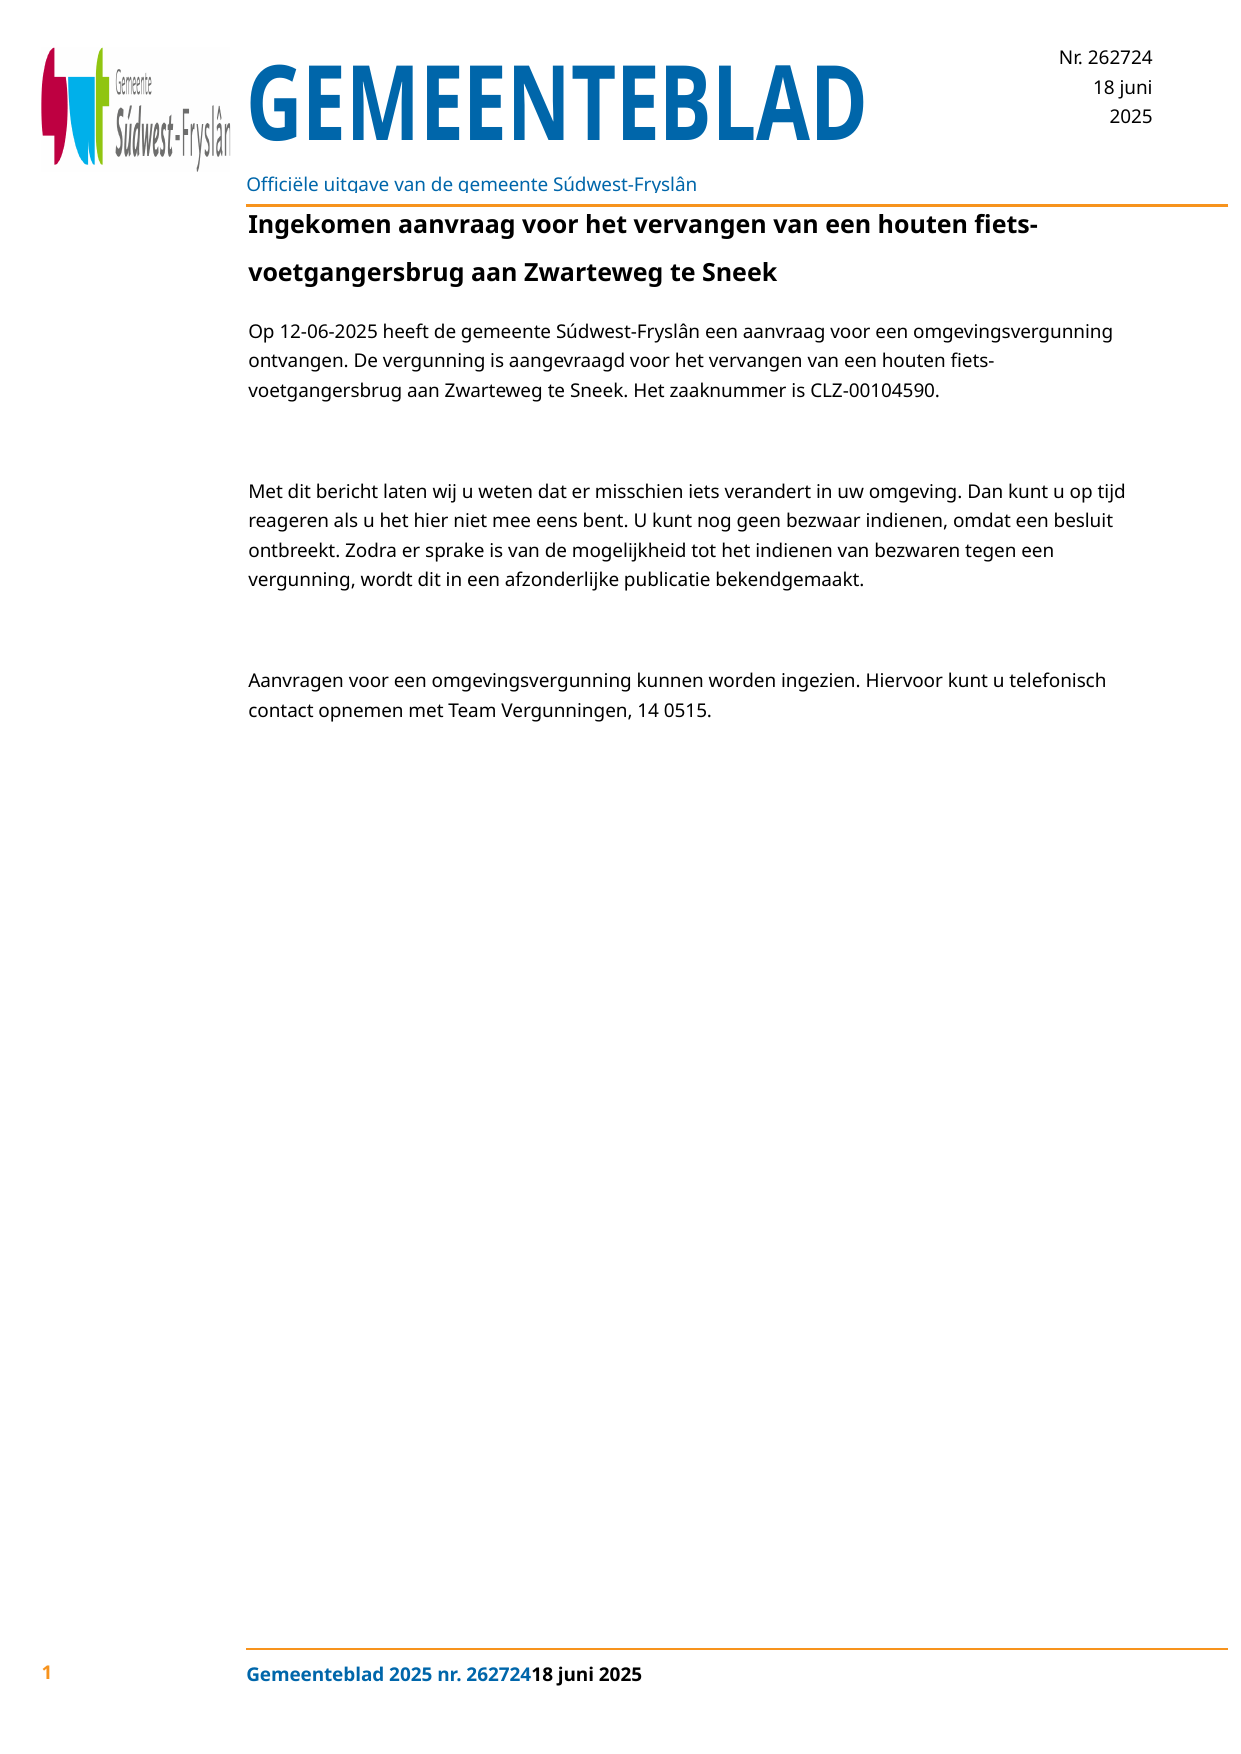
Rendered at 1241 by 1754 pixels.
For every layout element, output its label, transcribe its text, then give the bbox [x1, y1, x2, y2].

text Ingekomen aanvraag voor het vervangen van een houten fiets- voetgangersbrug aan Zwarteweg te Sneek [248, 207, 1152, 288]
picture [41, 47, 231, 172]
text Op 12-06-2025 heeft de gemeente Súdwest-Fryslân een aanvraag voor een omgevingsvergunning ontvangen. De vergunning is aangevraagd voor het vervangen van een houten fiets- voetgangersbrug aan Zwarteweg te Sneek. Het zaaknummer is CLZ-00104590. [248, 318, 1152, 403]
text Met dit bericht laten wij u weten dat er misschien iets verandert in uw omgeving. Dan kunt u op tijd reageren als u het hier niet mee eens bent. U kunt nog geen bezwaar indienen, omdat een besluit ontbreekt. Zodra er sprake is van de mogelijkheid tot het indienen van bezwaren tegen een vergunning, wordt dit in een afzonderlijke publicatie bekendgemaakt. [248, 478, 1152, 592]
text Aanvragen voor een omgevingsvergunning kunnen worden ingezien. Hiervoor kunt u telefonisch contact opnemen met Team Vergunningen, 14 0515. [248, 667, 1152, 723]
